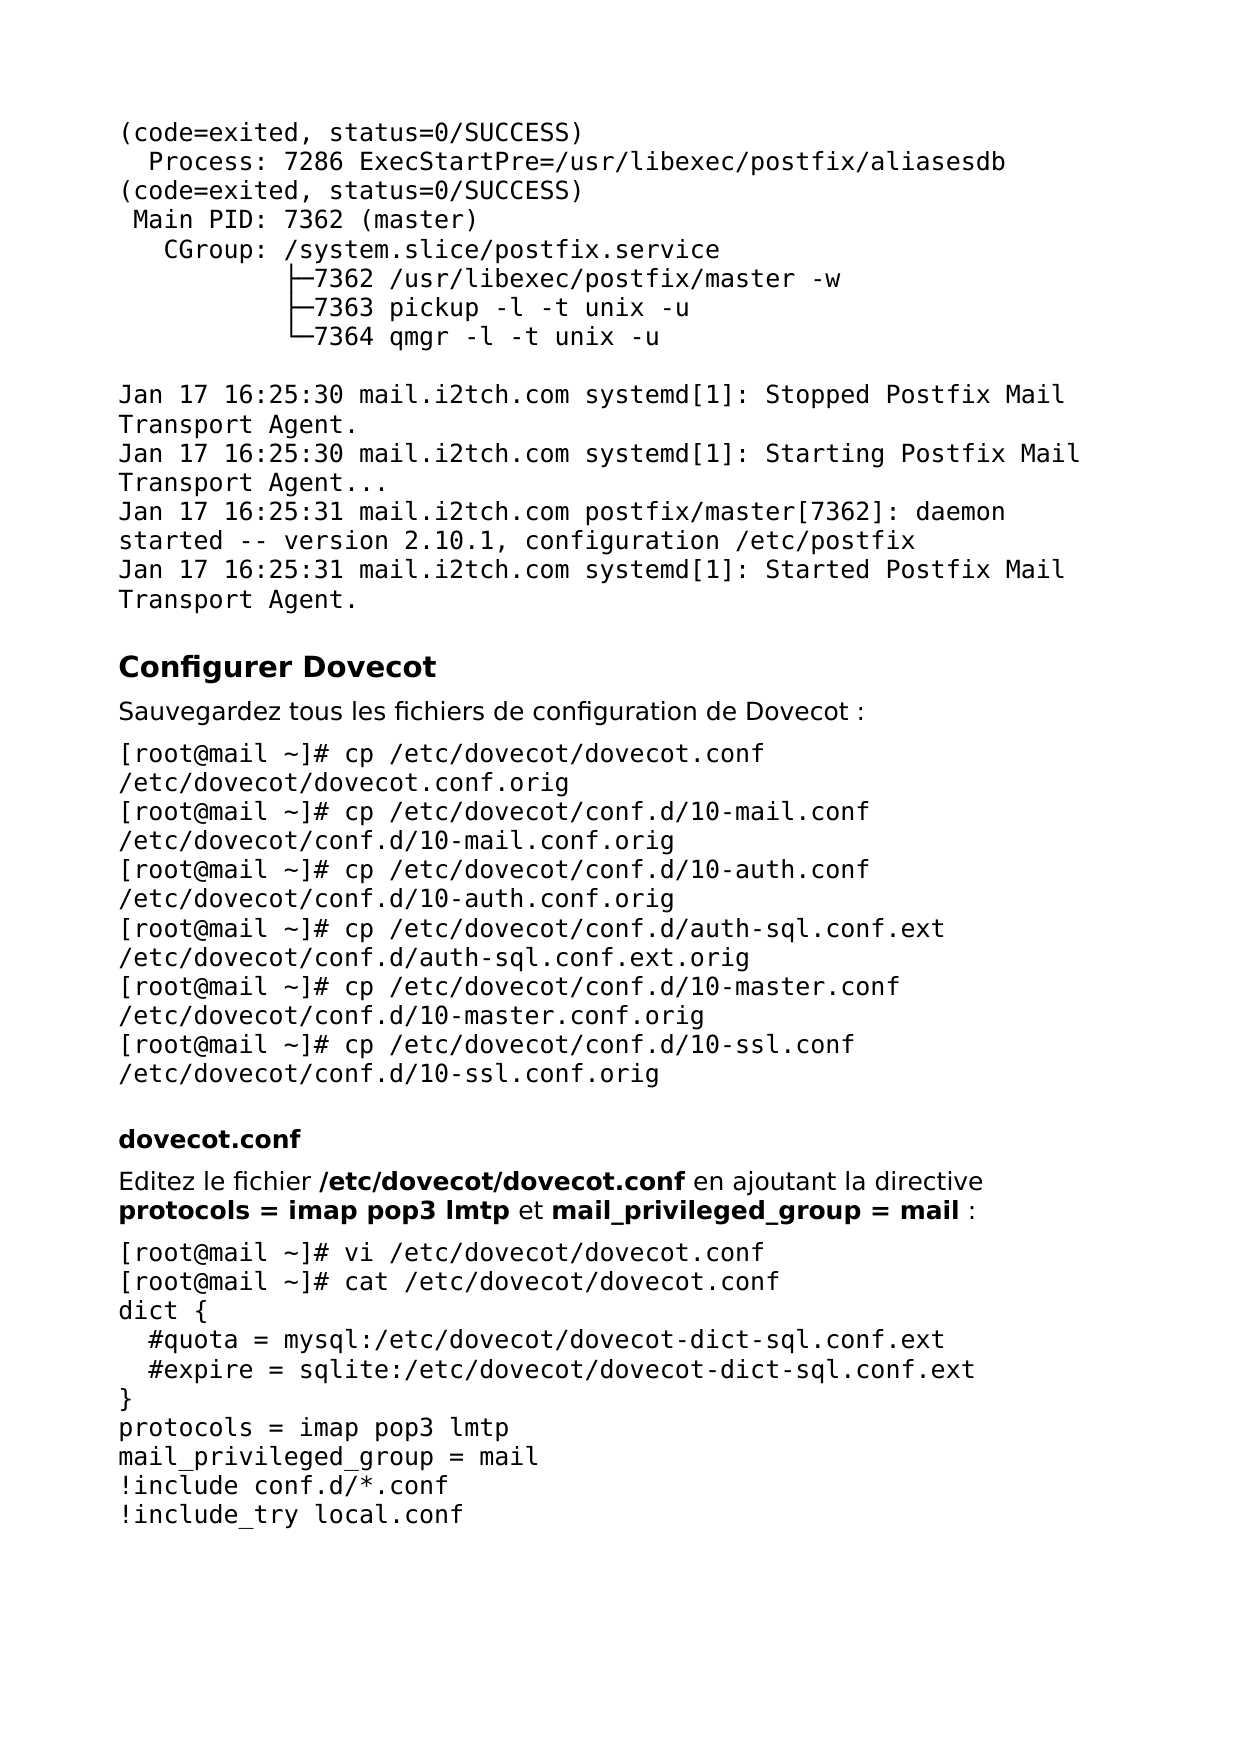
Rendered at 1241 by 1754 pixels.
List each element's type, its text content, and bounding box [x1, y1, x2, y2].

text [root@mail ~]# cp /etc/dovecot/dovecot.conf /etc/dovecot/dovecot.conf.orig [root@mail ~]# cp /etc/dovecot/conf.d/10-mail.conf /etc/dovecot/conf.d/10-mail.conf.orig [root@mail ~]# cp /etc/dovecot/conf.d/10-auth.conf /etc/dovecot/conf.d/10-auth.conf.orig [root@mail ~]# cp /etc/dovecot/conf.d/auth-sql.conf.ext /etc/dovecot/conf.d/auth-sql.conf.ext.orig [root@mail ~]# cp /etc/dovecot/conf.d/10-master.conf /etc/dovecot/conf.d/10-master.conf.orig [root@mail ~]# cp /etc/dovecot/conf.d/10-ssl.conf /etc/dovecot/conf.d/10-ssl.conf.orig [118, 739, 1122, 1089]
text (code=exited, status=0/SUCCESS) Process: 7286 ExecStartPre=/usr/libexec/postfix/aliasesdb (code=exited, status=0/SUCCESS) Main PID: 7362 (master) CGroup: /system.slice/postfix.service ├─7362 /usr/libexec/postfix/master -w ├─7363 pickup -l -t unix -u └─7364 qmgr -l -t unix -u Jan 17 16:25:30 mail.i2tch.com systemd[1]: Stopped Postfix Mail Transport Agent. Jan 17 16:25:30 mail.i2tch.com systemd[1]: Starting Postfix Mail Transport Agent... Jan 17 16:25:31 mail.i2tch.com postfix/master[7362]: daemon started -- version 2.10.1, configuration /etc/postfix Jan 17 16:25:31 mail.i2tch.com systemd[1]: Started Postfix Mail Transport Agent. [118, 118, 1122, 614]
text Sauvegardez tous les fichiers de configuration de Dovecot : [118, 697, 1122, 726]
subtitle dovecot.conf [118, 1126, 1122, 1155]
text [root@mail ~]# vi /etc/dovecot/dovecot.conf [root@mail ~]# cat /etc/dovecot/dovecot.conf dict { #quota = mysql:/etc/dovecot/dovecot-dict-sql.conf.ext #expire = sqlite:/etc/dovecot/dovecot-dict-sql.conf.ext } protocols = imap pop3 lmtp mail_privileged_group = mail !include conf.d/*.conf !include_try local.conf [118, 1238, 1122, 1530]
text Editez le fichier /etc/dovecot/dovecot.conf en ajoutant la directive protocols = imap pop3 lmtp et mail_privileged_group = mail : [118, 1167, 1122, 1226]
subtitle Configurer Dovecot [118, 651, 1122, 685]
